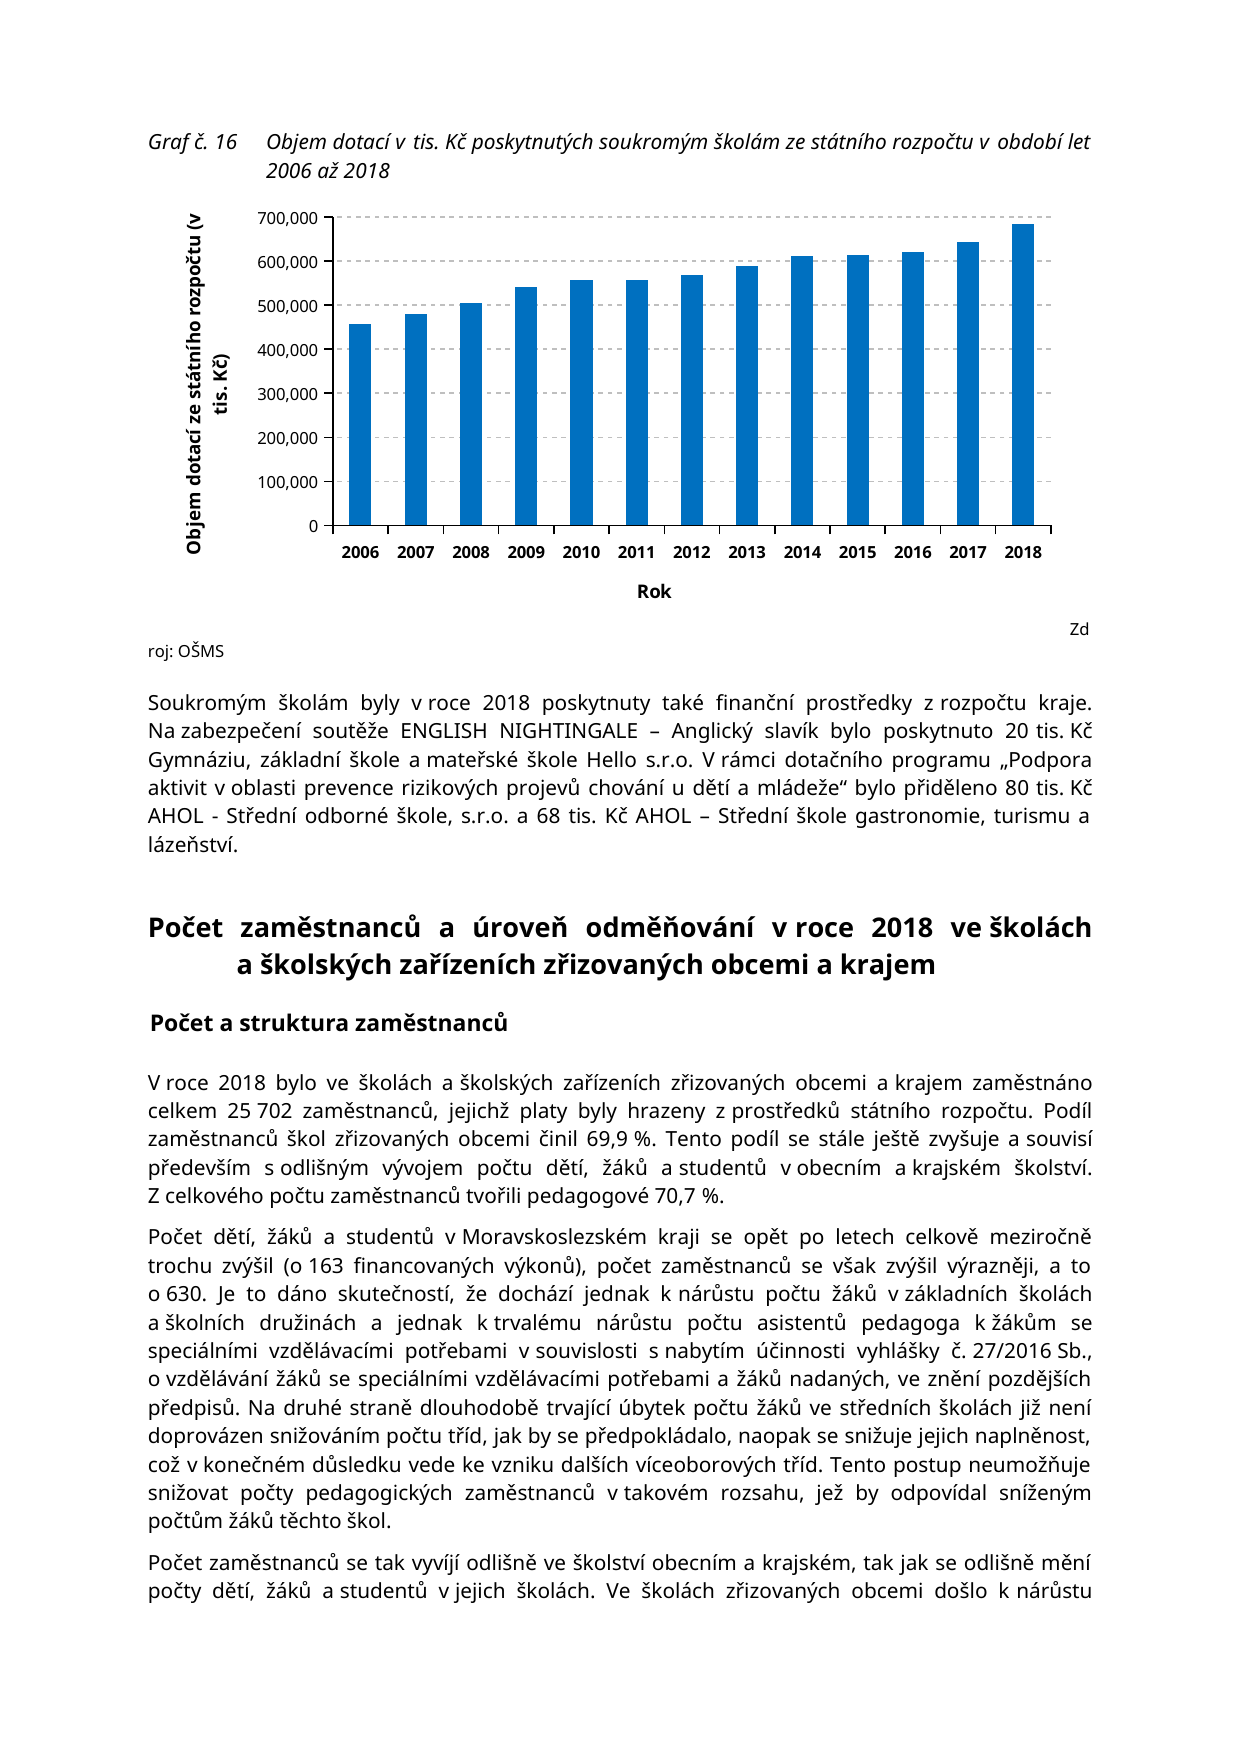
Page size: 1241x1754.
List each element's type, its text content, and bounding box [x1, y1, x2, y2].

subtitle Počet zaměstnanců a úroveň odměňování v roce 2018 ve školách a školských zařízeních zřizovaných obcemi a krajem [148, 908, 1092, 982]
text Zdroj: OŠMS [148, 197, 1092, 663]
text Soukromým školám byly v roce 2018 poskytnuty také finanční prostředky z rozpočtu kraje. Na zabezpečení soutěže ENGLISH NIGHTINGALE – Anglický slavík bylo poskytnuto 20 tis. Kč Gymnáziu, základní škole a mateřské škole Hello s.r.o. V rámci dotačního programu „Podpora aktivit v oblasti prevence rizikových projevů chování u dětí a mládeže“ bylo přiděleno 80 tis. Kč AHOL - Střední odborné škole, s.r.o. a 68 tis. Kč AHOL – Střední škole gastronomie, turismu a lázeňství. [148, 688, 1092, 858]
subtitle Počet a struktura zaměstnanců [149, 1007, 1092, 1038]
text Počet zaměstnanců se tak vyvíjí odlišně ve školství obecním a krajském, tak jak se odlišně mění počty dětí, žáků a studentů v jejich školách. Ve školách zřizovaných obcemi došlo k nárůstu [148, 1548, 1092, 1604]
text Počet dětí, žáků a studentů v Moravskoslezském kraji se opět po letech celkově meziročně trochu zvýšil (o 163 financovaných výkonů), počet zaměstnanců se však zvýšil výrazněji, a to o 630. Je to dáno skutečností, že dochází jednak k nárůstu počtu žáků v základních školách a školních družinách a jednak k trvalému nárůstu počtu asistentů pedagoga k žákům se speciálními vzdělávacími potřebami v souvislosti s nabytím účinnosti vyhlášky č. 27/2016 Sb., o vzdělávání žáků se speciálními vzdělávacími potřebami a žáků nadaných, ve znění pozdějších předpisů. Na druhé straně dlouhodobě trvající úbytek počtu žáků ve středních školách již není doprovázen snižováním počtu tříd, jak by se předpokládalo, naopak se snižuje jejich naplněnost, což v konečném důsledku vede ke vzniku dalších víceoborových tříd. Tento postup neumožňuje snižovat počty pedagogických zaměstnanců v takovém rozsahu, jež by odpovídal sníženým počtům žáků těchto škol. [148, 1222, 1092, 1535]
text V roce 2018 bylo ve školách a školských zařízeních zřizovaných obcemi a krajem zaměstnáno celkem 25 702 zaměstnanců, jejichž platy byly hrazeny z prostředků státního rozpočtu. Podíl zaměstnanců škol zřizovaných obcemi činil 69,9 %. Tento podíl se stále ještě zvyšuje a souvisí především s odlišným vývojem počtu dětí, žáků a studentů v obecním a krajském školství. Z celkového počtu zaměstnanců tvořili pedagogové 70,7 %. [148, 1068, 1092, 1210]
list Objem dotací v tis. Kč poskytnutých soukromým školám ze státního rozpočtu v období let 2006 až 2018 [148, 127, 1092, 184]
